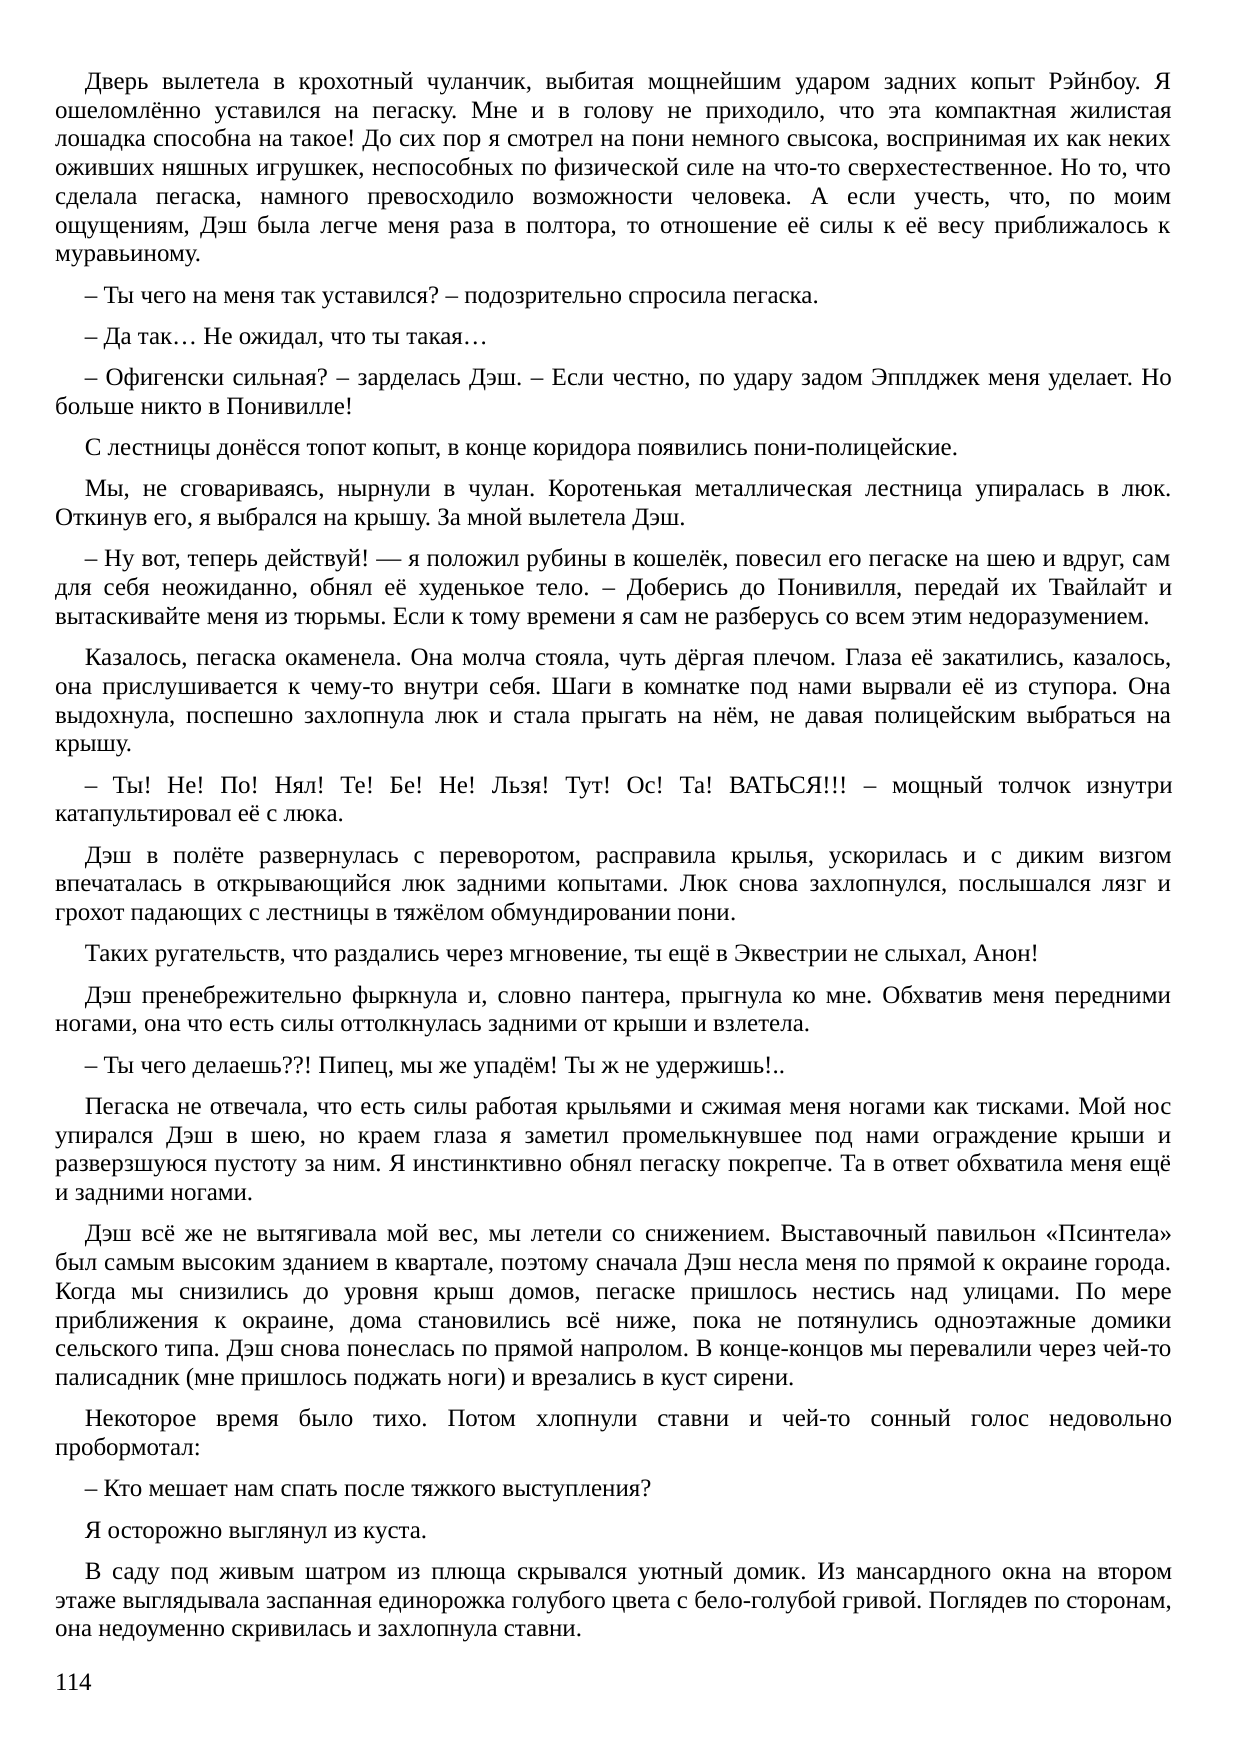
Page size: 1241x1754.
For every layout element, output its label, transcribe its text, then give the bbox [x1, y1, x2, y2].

text – Кто мешает нам спать после тяжкого выступления? [55, 1473, 1173, 1502]
text – Офигенски сильная? – зарделась Дэш. – Если честно, по удару задом Эпплджек меня уделает. Но больше никто в Понивилле! [55, 362, 1173, 420]
text Дэш всё же не вытягивала мой вес, мы летели со снижением. Выставочный павильон «Псинтела» был самым высоким зданием в квартале, поэтому сначала Дэш несла меня по прямой к окраине города. Когда мы снизились до уровня крыш домов, пегаске пришлось нестись над улицами. По мере приближения к окраине, дома становились всё ниже, пока не потянулись одноэтажные домики сельского типа. Дэш снова понеслась по прямой напролом. В конце-концов мы перевалили через чей-то палисадник (мне пришлось поджать ноги) и врезались в куст сирени. [55, 1218, 1173, 1391]
text Дверь вылетела в крохотный чуланчик, выбитая мощнейшим ударом задних копыт Рэйнбоу. Я ошеломлённо уставился на пегаску. Мне и в голову не приходило, что эта компактная жилистая лошадка способна на такое! До сих пор я смотрел на пони немного свысока, воспринимая их как неких оживших няшных игрушкек, неспособных по физической силе на что-то сверхестественное. Но то, что сделала пегаска, намного превосходило возможности человека. А если учесть, что, по моим ощущениям, Дэш была легче меня раза в полтора, то отношение её силы к её весу приближалось к муравьиному. [55, 66, 1173, 267]
text Мы, не сговариваясь, нырнули в чулан. Коротенькая металлическая лестница упиралась в люк. Откинув его, я выбрался на крышу. За мной вылетела Дэш. [55, 473, 1173, 531]
text Пегаска не отвечала, что есть силы работая крыльями и сжимая меня ногами как тисками. Мой нос упирался Дэш в шею, но краем глаза я заметил промелькнувшее под нами ограждение крыши и разверзшуюся пустоту за ним. Я инстинктивно обнял пегаску покрепче. Та в ответ обхватила меня ещё и задними ногами. [55, 1091, 1173, 1206]
text Некоторое время было тихо. Потом хлопнули ставни и чей-то сонный голос недовольно пробормотал: [55, 1403, 1173, 1461]
text Я осторожно выглянул из куста. [55, 1515, 1173, 1543]
text – Ты чего делаешь??! Пипец, мы же упадём! Ты ж не удержишь!.. [55, 1050, 1173, 1078]
text В саду под живым шатром из плюща скрывался уютный домик. Из мансардного окна на втором этаже выглядывала заспанная единорожка голубого цвета с бело-голубой гривой. Поглядев по сторонам, она недоуменно скривилась и захлопнула ставни. [55, 1556, 1173, 1642]
text – Ты! Не! По! Нял! Те! Бе! Не! Льзя! Тут! Ос! Та! ВАТЬСЯ!!! – мощный толчок изнутри катапультировал её с люка. [55, 770, 1173, 827]
text – Ну вот, теперь действуй! — я положил рубины в кошелёк, повесил его пегаске на шею и вдруг, сам для себя неожиданно, обнял её худенькое тело. – Доберись до Понивилля, передай их Твайлайт и вытаскивайте меня из тюрьмы. Если к тому времени я сам не разберусь со всем этим недоразумением. [55, 543, 1173, 630]
text Таких ругательств, что раздались через мгновение, ты ещё в Эквестрии не слыхал, Анон! [55, 938, 1173, 967]
text – Ты чего на меня так уставился? – подозрительно спросила пегаска. [55, 280, 1173, 308]
text С лестницы донёсся топот копыт, в конце коридора появились пони-полицейские. [55, 432, 1173, 461]
text Дэш в полёте развернулась с переворотом, расправила крылья, ускорилась и с диким визгом впечаталась в открывающийся люк задними копытами. Люк снова захлопнулся, послышался лязг и грохот падающих с лестницы в тяжёлом обмундировании пони. [55, 840, 1173, 926]
text Казалось, пегаска окаменела. Она молча стояла, чуть дёргая плечом. Глаза её закатились, казалось, она прислушивается к чему-то внутри себя. Шаги в комнатке под нами вырвали её из ступора. Она выдохнула, поспешно захлопнула люк и стала прыгать на нём, не давая полицейским выбраться на крышу. [55, 642, 1173, 757]
text Дэш пренебрежительно фыркнула и, словно пантера, прыгнула ко мне. Обхватив меня передними ногами, она что есть силы оттолкнулась задними от крыши и взлетела. [55, 980, 1173, 1037]
text – Да так… Не ожидал, что ты такая… [55, 321, 1173, 350]
